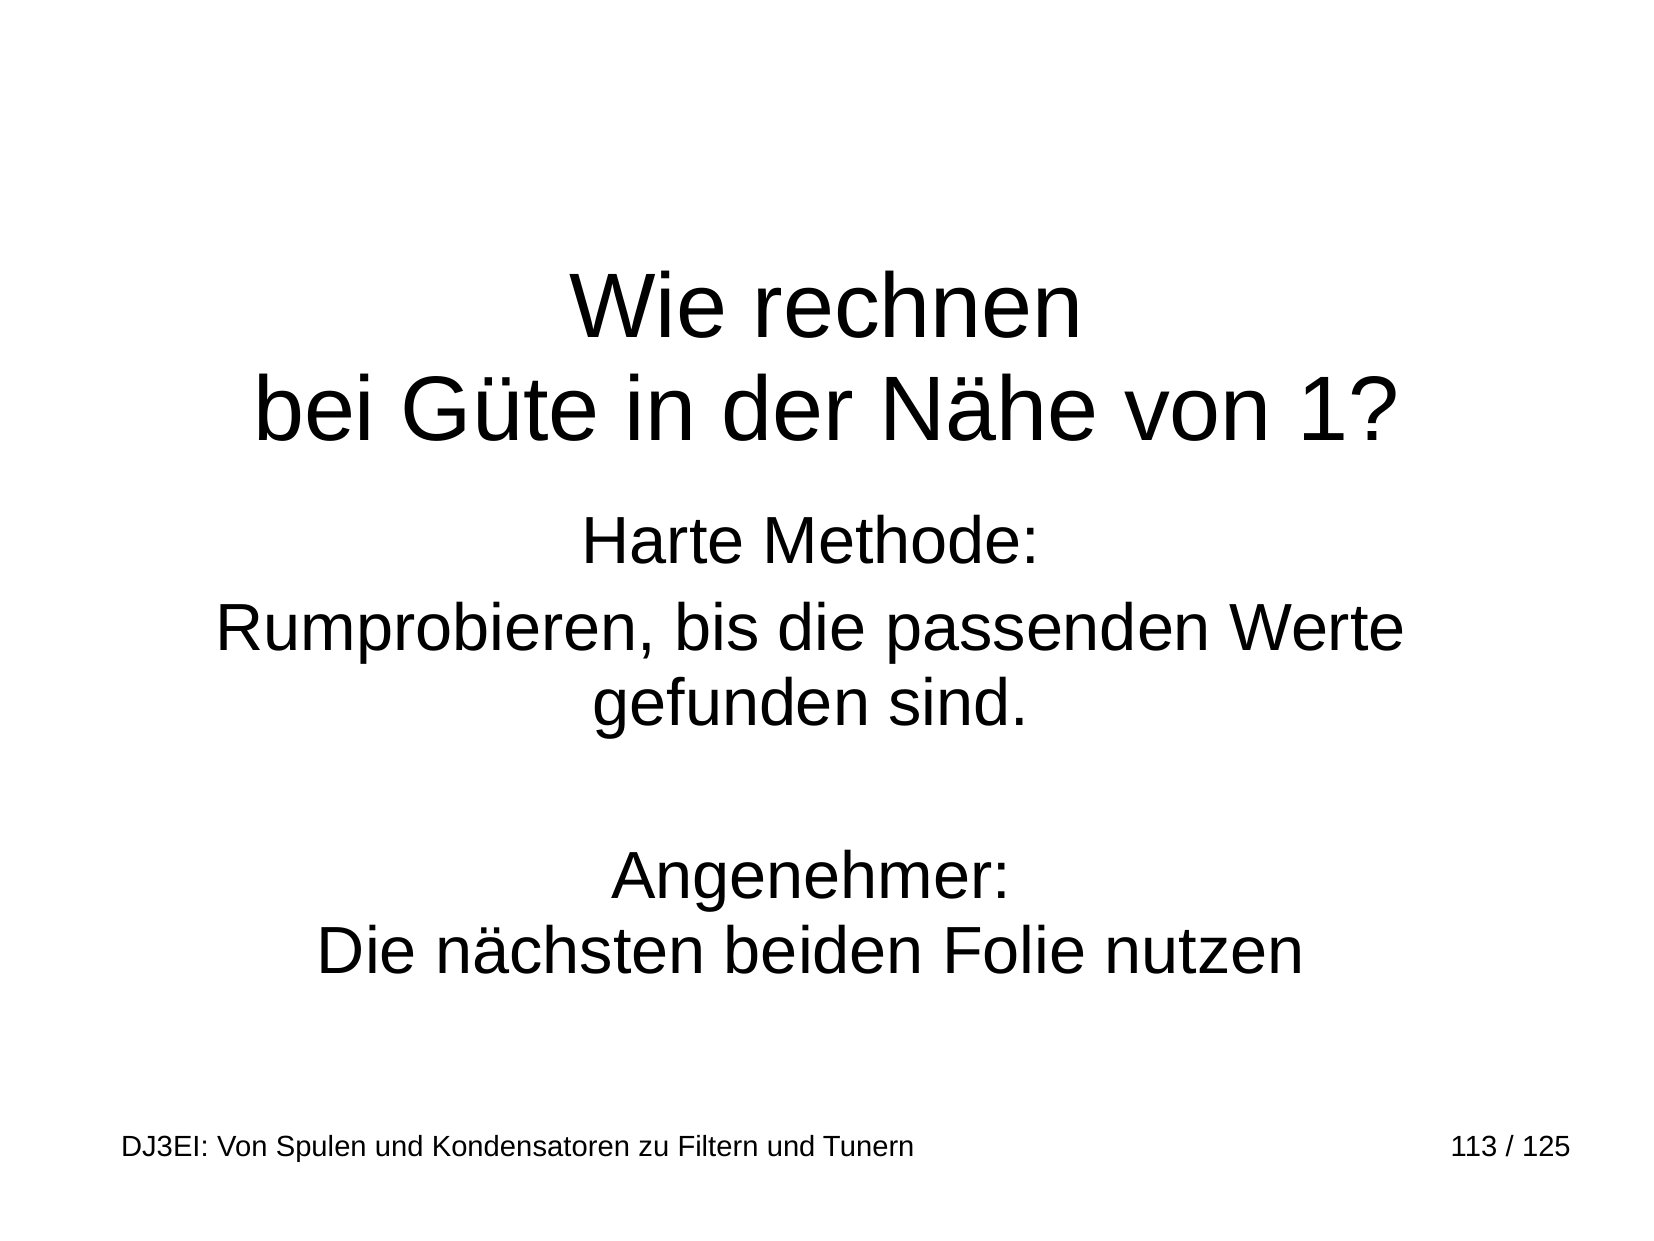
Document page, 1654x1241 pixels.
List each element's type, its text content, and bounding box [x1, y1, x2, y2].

text_box Harte Methode: Rumprobieren, bis die passenden Werte gefunden sind. Angenehmer: Die nächsten beiden Folie nutzen [200, 496, 1441, 995]
title Wie rechnen bei Güte in der Nähe von 1? [82, 253, 1571, 461]
